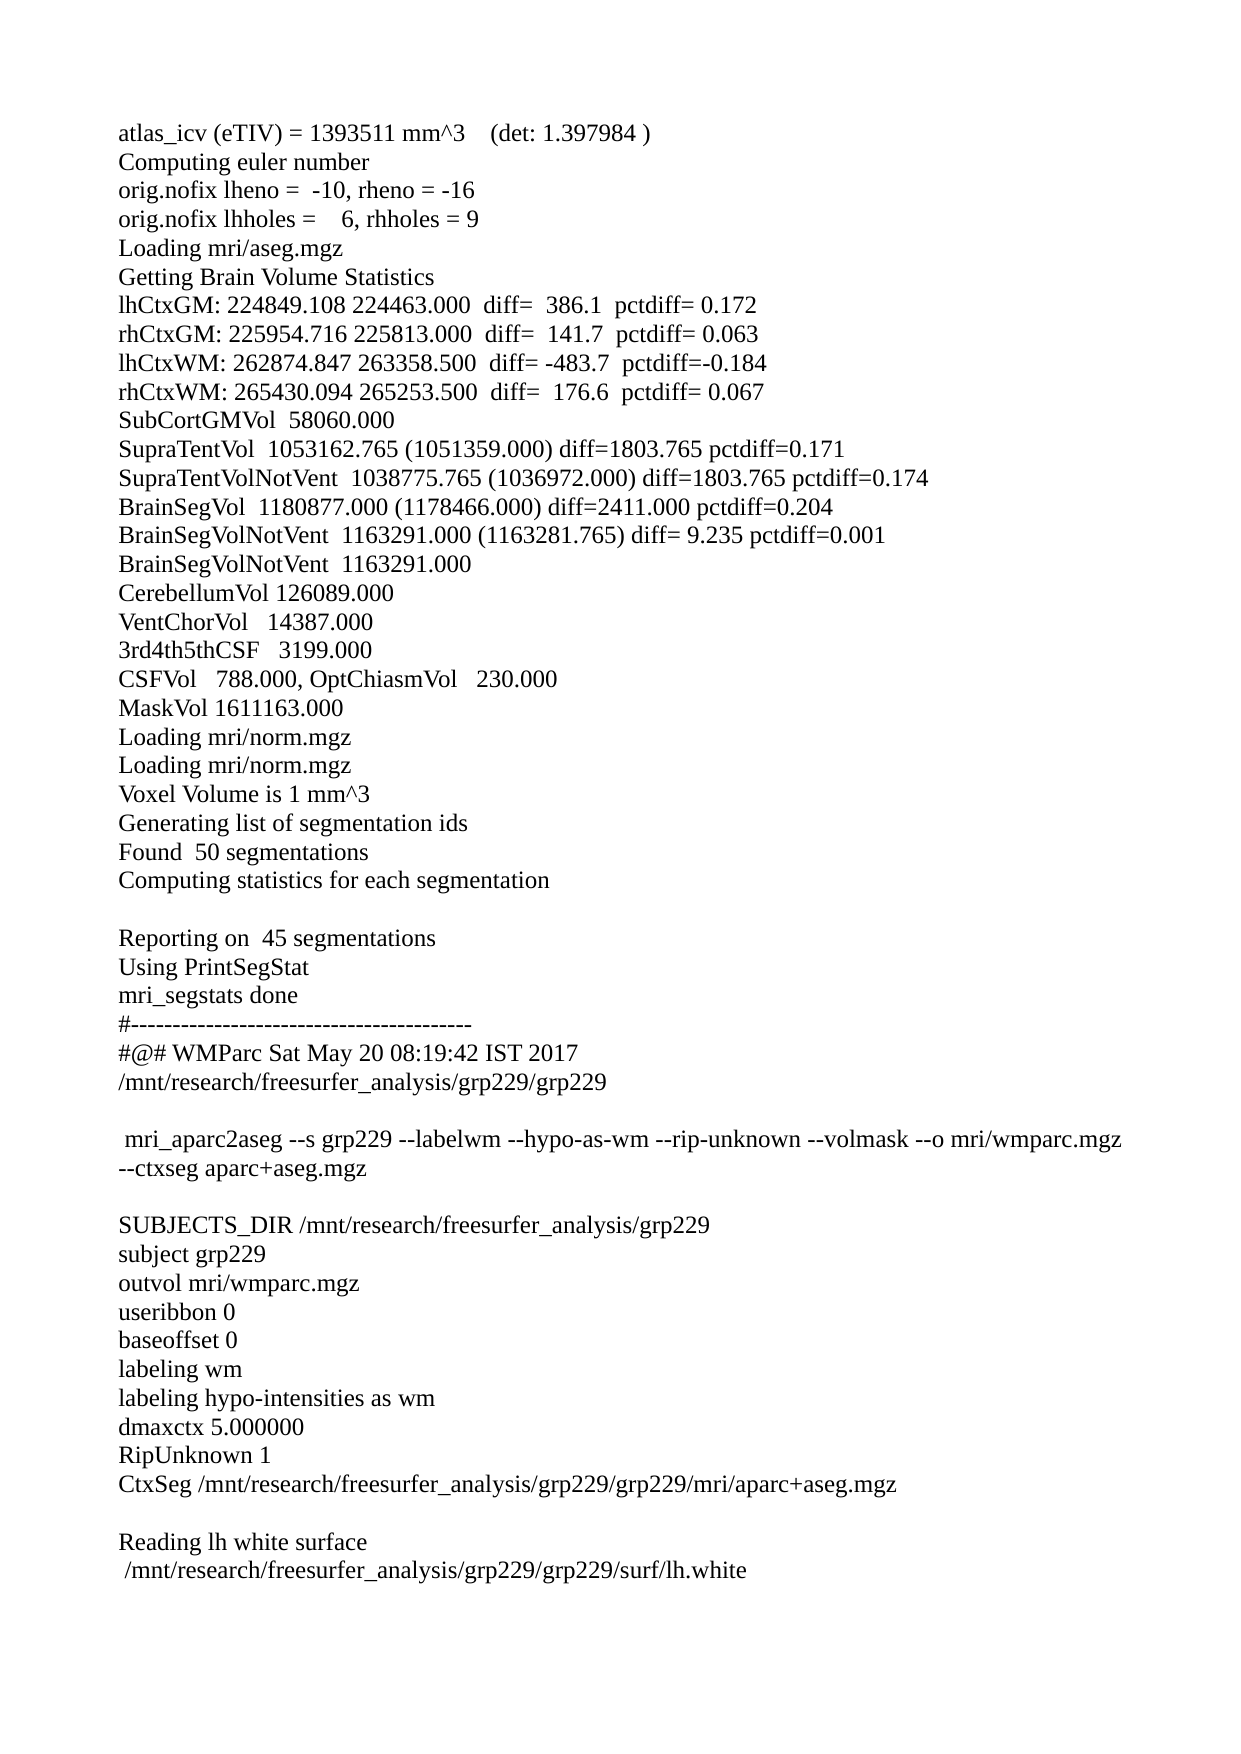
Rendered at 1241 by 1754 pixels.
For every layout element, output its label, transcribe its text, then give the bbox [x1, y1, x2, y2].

text Loading mri/aseg.mgz [118, 233, 1122, 262]
text #----------------------------------------- [118, 1009, 1122, 1038]
text Computing statistics for each segmentation [118, 866, 1122, 894]
text rhCtxGM: 225954.716 225813.000 diff= 141.7 pctdiff= 0.063 [118, 319, 1122, 348]
text CSFVol 788.000, OptChiasmVol 230.000 [118, 664, 1122, 693]
text lhCtxWM: 262874.847 263358.500 diff= -483.7 pctdiff=-0.184 [118, 348, 1122, 377]
text dmaxctx 5.000000 [118, 1412, 1122, 1441]
text Loading mri/norm.mgz [118, 722, 1122, 751]
text orig.nofix lhholes = 6, rhholes = 9 [118, 204, 1122, 233]
text Getting Brain Volume Statistics [118, 262, 1122, 291]
text Reading lh white surface [118, 1527, 1122, 1556]
text SupraTentVol 1053162.765 (1051359.000) diff=1803.765 pctdiff=0.171 [118, 434, 1122, 463]
text CtxSeg /mnt/research/freesurfer_analysis/grp229/grp229/mri/aparc+aseg.mgz [118, 1469, 1122, 1498]
text SubCortGMVol 58060.000 [118, 406, 1122, 434]
text BrainSegVolNotVent 1163291.000 [118, 549, 1122, 578]
text Using PrintSegStat [118, 952, 1122, 981]
text orig.nofix lheno = -10, rheno = -16 [118, 176, 1122, 204]
text useribbon 0 [118, 1297, 1122, 1326]
text Generating list of segmentation ids [118, 808, 1122, 837]
text Voxel Volume is 1 mm^3 [118, 779, 1122, 808]
text subject grp229 [118, 1239, 1122, 1268]
text BrainSegVol 1180877.000 (1178466.000) diff=2411.000 pctdiff=0.204 [118, 492, 1122, 521]
text Reporting on 45 segmentations [118, 923, 1122, 952]
text CerebellumVol 126089.000 [118, 578, 1122, 607]
text lhCtxGM: 224849.108 224463.000 diff= 386.1 pctdiff= 0.172 [118, 291, 1122, 319]
text /mnt/research/freesurfer_analysis/grp229/grp229/surf/lh.white [118, 1556, 1122, 1584]
text labeling wm [118, 1354, 1122, 1383]
text /mnt/research/freesurfer_analysis/grp229/grp229 [118, 1067, 1122, 1096]
text BrainSegVolNotVent 1163291.000 (1163281.765) diff= 9.235 pctdiff=0.001 [118, 521, 1122, 549]
text SUBJECTS_DIR /mnt/research/freesurfer_analysis/grp229 [118, 1211, 1122, 1239]
text Computing euler number [118, 147, 1122, 176]
text atlas_icv (eTIV) = 1393511 mm^3 (det: 1.397984 ) [118, 118, 1122, 147]
text MaskVol 1611163.000 [118, 693, 1122, 722]
text rhCtxWM: 265430.094 265253.500 diff= 176.6 pctdiff= 0.067 [118, 377, 1122, 406]
text Found 50 segmentations [118, 837, 1122, 866]
text 3rd4th5thCSF 3199.000 [118, 636, 1122, 664]
text #@# WMParc Sat May 20 08:19:42 IST 2017 [118, 1038, 1122, 1067]
text RipUnknown 1 [118, 1441, 1122, 1469]
text mri_aparc2aseg --s grp229 --labelwm --hypo-as-wm --rip-unknown --volmask --o mri/wmparc.mgz --ctxseg aparc+aseg.mgz [118, 1124, 1122, 1182]
text Loading mri/norm.mgz [118, 751, 1122, 779]
text outvol mri/wmparc.mgz [118, 1268, 1122, 1297]
text baseoffset 0 [118, 1326, 1122, 1354]
text labeling hypo-intensities as wm [118, 1383, 1122, 1412]
text SupraTentVolNotVent 1038775.765 (1036972.000) diff=1803.765 pctdiff=0.174 [118, 463, 1122, 492]
text mri_segstats done [118, 981, 1122, 1009]
text VentChorVol 14387.000 [118, 607, 1122, 636]
